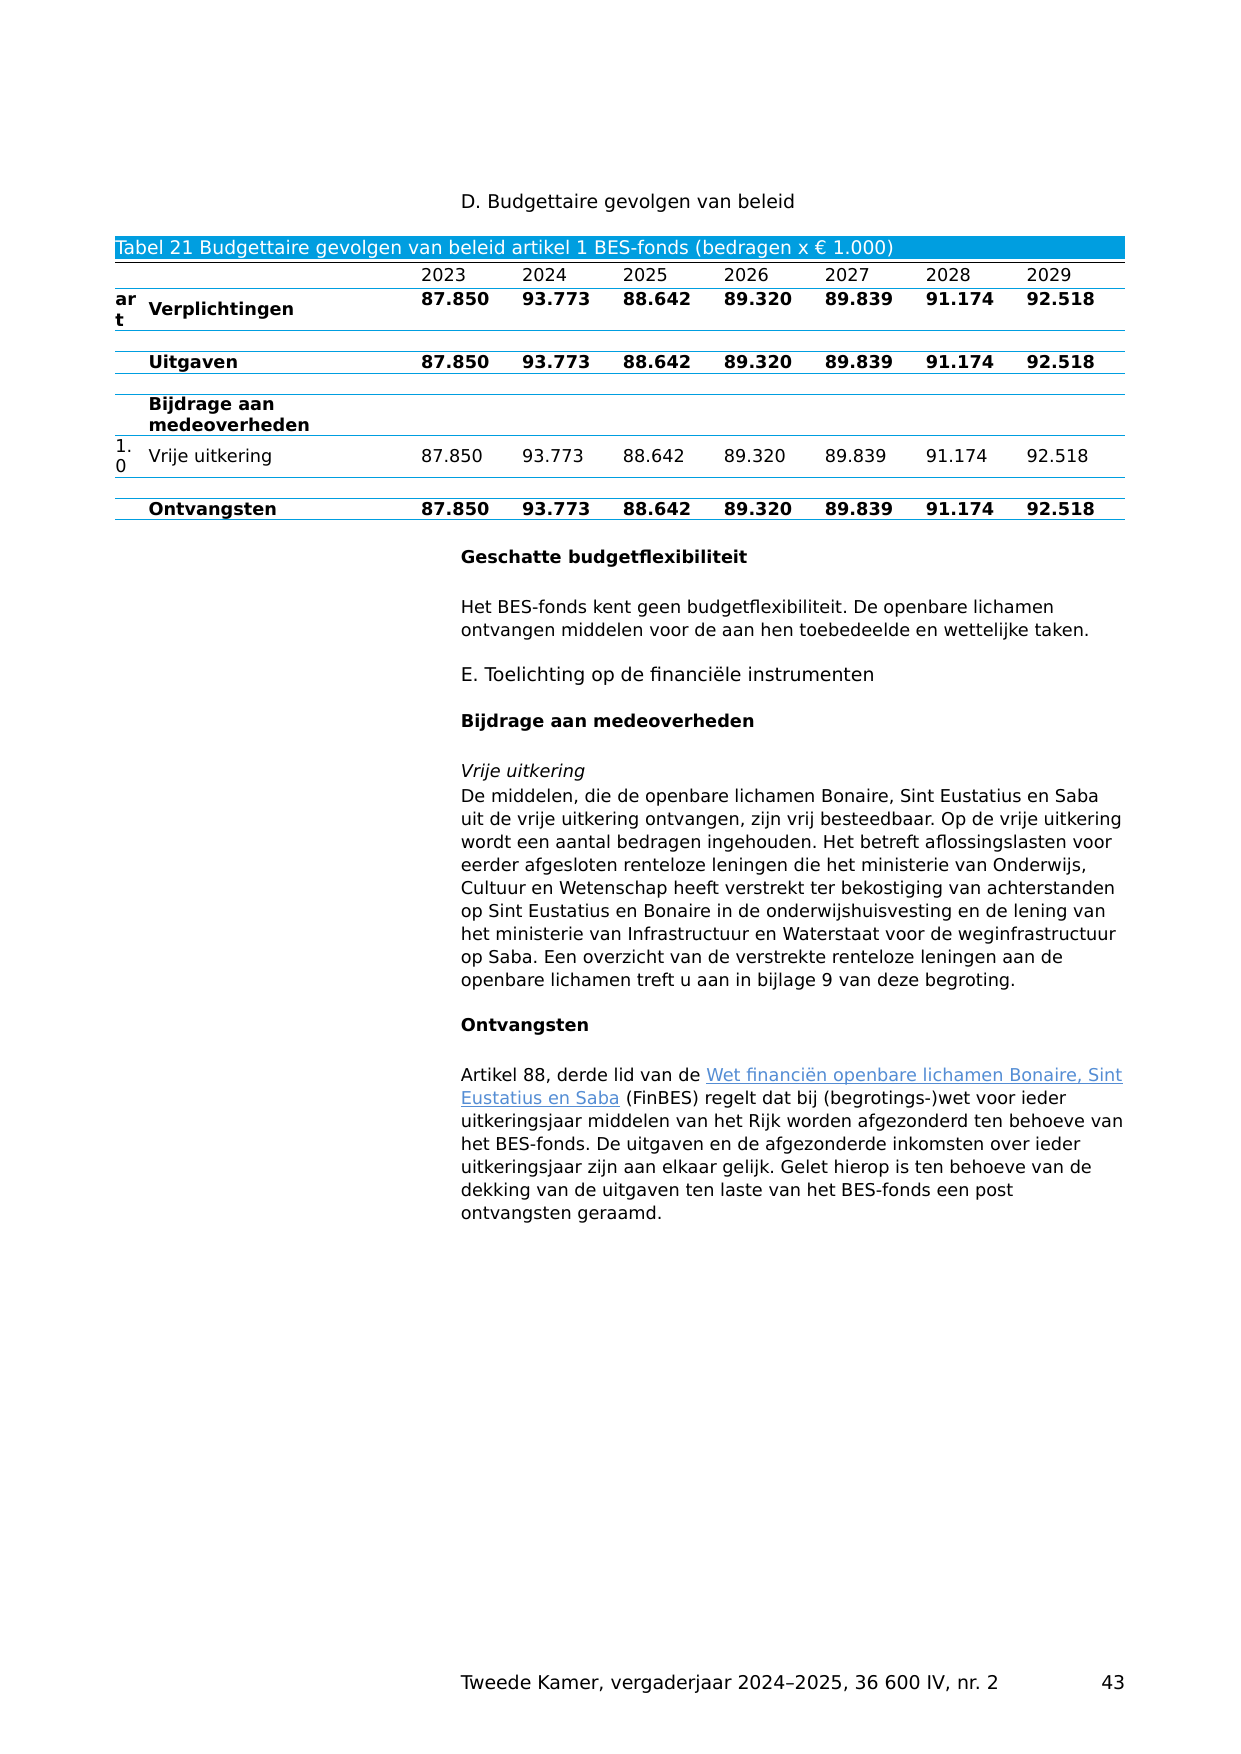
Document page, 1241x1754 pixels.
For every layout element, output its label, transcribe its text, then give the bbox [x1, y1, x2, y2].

table_cell 88.642 [620, 499, 721, 519]
table_cell 2025 [620, 263, 721, 288]
table_cell [418, 374, 519, 393]
table_cell 92.518 [1024, 352, 1125, 372]
table_cell [822, 395, 923, 435]
table_cell Verplichtingen [145, 289, 418, 330]
text Bijdrage aan medeoverheden [461, 709, 1125, 732]
table_cell 2024 [519, 263, 620, 288]
table_cell [620, 331, 721, 351]
table_cell [1024, 374, 1125, 393]
table_cell 88.642 [620, 352, 721, 372]
title E. Toelichting op de financiële instrumenten [461, 664, 1125, 686]
text Het BES-fonds kent geen budgetflexibiliteit. De openbare lichamen ontvangen middelen voor de aan hen toebedeelde en wettelijke taken. [461, 595, 1125, 641]
table_cell 91.174 [923, 499, 1023, 519]
table_cell Ontvangsten [145, 499, 418, 519]
table_cell [923, 478, 1023, 498]
table_cell [145, 331, 418, 351]
table_cell 91.174 [923, 289, 1023, 330]
table_cell 88.642 [620, 289, 721, 330]
table_cell [822, 331, 923, 351]
table_cell [721, 374, 822, 393]
table_cell 89.320 [721, 436, 822, 477]
table_cell [1024, 395, 1125, 435]
table_cell 89.839 [822, 499, 923, 519]
table_cell [519, 331, 620, 351]
table_cell 2029 [1024, 263, 1125, 288]
table_cell [1024, 331, 1125, 351]
table_cell [115, 395, 145, 435]
table_cell 93.773 [519, 352, 620, 372]
table_cell [721, 478, 822, 498]
table_cell 93.773 [519, 289, 620, 330]
text Ontvangsten [461, 1013, 1125, 1036]
table_cell [822, 374, 923, 393]
table_cell [115, 352, 145, 372]
table_cell 2026 [721, 263, 822, 288]
table_cell [145, 478, 418, 498]
table_cell [620, 478, 721, 498]
table_cell 2028 [923, 263, 1023, 288]
table_cell 89.320 [721, 289, 822, 330]
table_cell 87.850 [418, 289, 519, 330]
table_cell 89.320 [721, 499, 822, 519]
table_cell [418, 331, 519, 351]
table_cell [822, 478, 923, 498]
table_cell 89.320 [721, 352, 822, 372]
table_cell [721, 331, 822, 351]
table_cell [721, 395, 822, 435]
table_cell [115, 263, 145, 288]
table_cell [1024, 478, 1125, 498]
table_cell 91.174 [923, 436, 1023, 477]
text Geschatte budgetflexibiliteit [461, 545, 1125, 568]
table_cell 2027 [822, 263, 923, 288]
table_cell [519, 478, 620, 498]
table_cell [923, 395, 1023, 435]
table_cell art [115, 289, 145, 330]
table_cell Uitgaven [145, 352, 418, 372]
table_cell [145, 263, 418, 288]
table_cell 87.850 [418, 436, 519, 477]
table_cell [923, 374, 1023, 393]
table_cell 87.850 [418, 352, 519, 372]
table_cell 91.174 [923, 352, 1023, 372]
table_cell 93.773 [519, 499, 620, 519]
table_cell [620, 374, 721, 393]
table_cell 92.518 [1024, 289, 1125, 330]
title D. Budgettaire gevolgen van beleid [461, 191, 1125, 213]
table_cell [418, 395, 519, 435]
table_cell [145, 374, 418, 393]
table_cell 89.839 [822, 436, 923, 477]
table_cell 92.518 [1024, 436, 1125, 477]
table_cell [519, 374, 620, 393]
table_cell 1.0 [115, 436, 145, 477]
table_cell [115, 478, 145, 498]
table_cell [115, 374, 145, 393]
text De middelen, die de openbare lichamen Bonaire, Sint Eustatius en Saba uit de vrije uitkering ontvangen, zijn vrij besteedbaar. Op de vrije uitkering wordt een aantal bedragen ingehouden. Het betreft aflossingslasten voor eerder afgesloten renteloze leningen die het ministerie van Onderwijs, Cultuur en Wetenschap heeft verstrekt ter bekostiging van achterstanden op Sint Eustatius en Bonaire in de onderwijshuisvesting en de lening van het ministerie van Infrastructuur en Waterstaat voor de weginfrastructuur op Saba. Een overzicht van de verstrekte renteloze leningen aan de openbare lichamen treft u aan in bijlage 9 van deze begroting. [461, 784, 1125, 991]
table_cell 93.773 [519, 436, 620, 477]
table_cell [115, 499, 145, 519]
table_cell 2023 [418, 263, 519, 288]
table_cell 87.850 [418, 499, 519, 519]
table_cell [923, 331, 1023, 351]
table_cell [519, 395, 620, 435]
table_cell 89.839 [822, 289, 923, 330]
table_cell 92.518 [1024, 499, 1125, 519]
table_cell Vrije uitkering [145, 436, 418, 477]
table_cell 88.642 [620, 436, 721, 477]
table_cell 89.839 [822, 352, 923, 372]
text Artikel 88, derde lid van de Wet financiën openbare lichamen Bonaire, Sint Eustatius en Saba (FinBES) regelt dat bij (begrotings-)wet voor ieder uitkeringsjaar middelen van het Rijk worden afgezonderd ten behoeve van het BES-fonds. De uitgaven en de afgezonderde inkomsten over ieder uitkeringsjaar zijn aan elkaar gelijk. Gelet hierop is ten behoeve van de dekking van de uitgaven ten laste van het BES-fonds een post ontvangsten geraamd. [461, 1063, 1125, 1224]
table_cell Bijdrage aan medeoverheden [145, 395, 418, 435]
table_cell [115, 331, 145, 351]
table_cell [418, 478, 519, 498]
text Vrije uitkering [461, 759, 1125, 782]
table_cell [620, 395, 721, 435]
